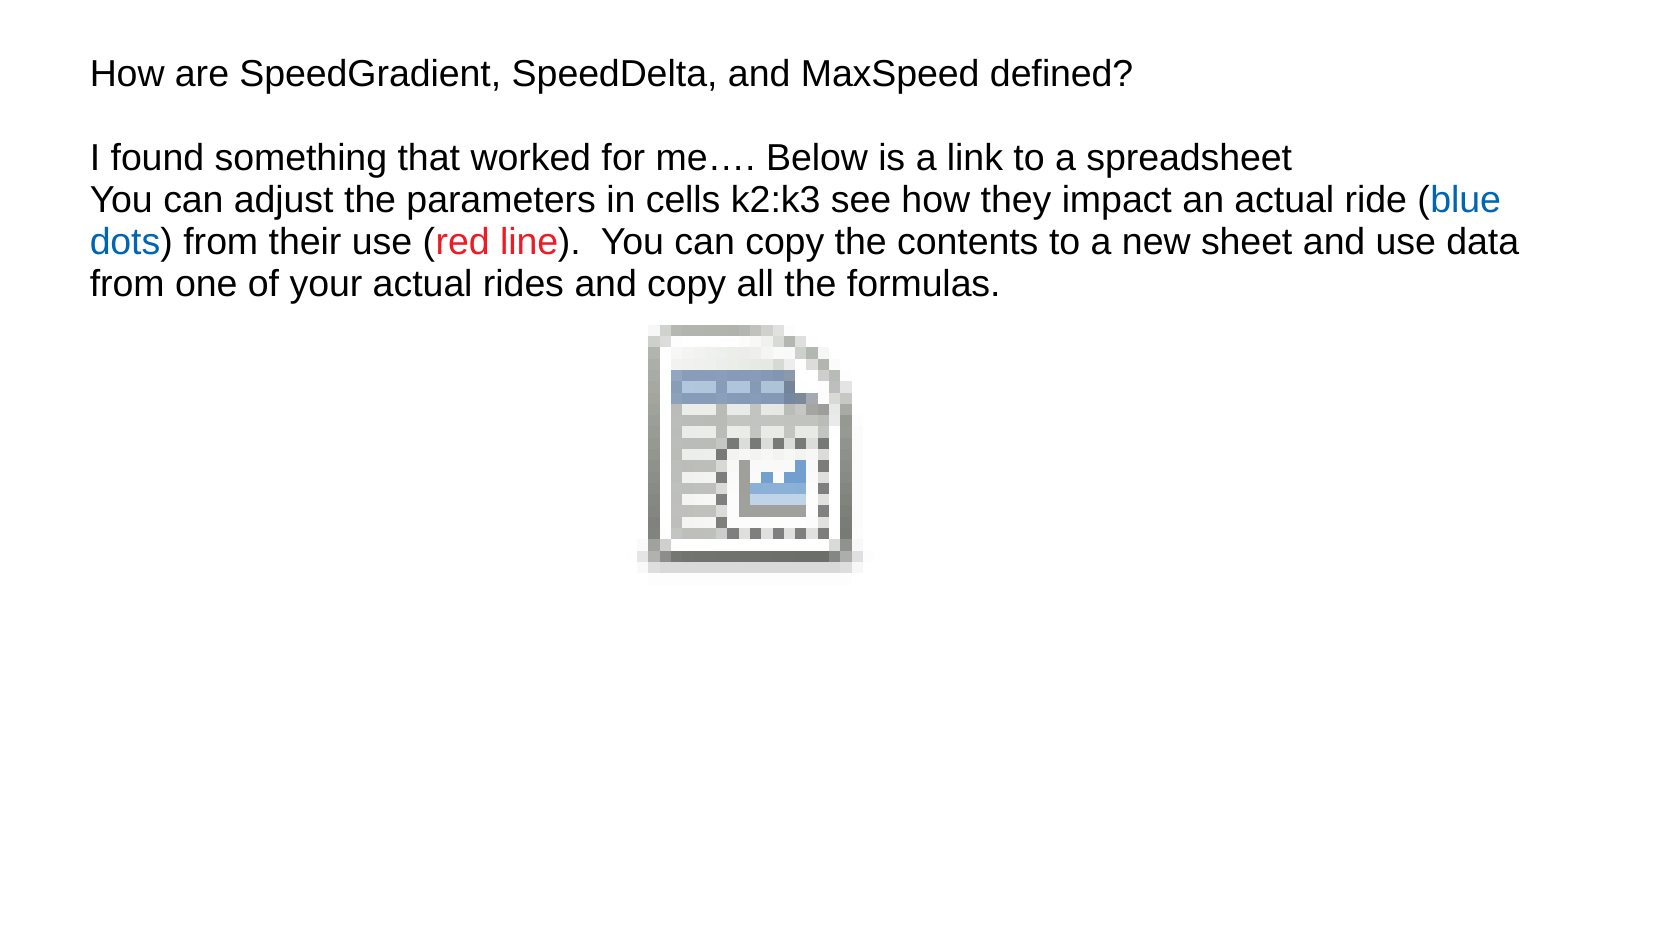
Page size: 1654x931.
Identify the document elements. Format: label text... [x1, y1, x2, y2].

chart [615, 315, 886, 586]
text_box How are SpeedGradient, SpeedDelta, and MaxSpeed defined? I found something that worked for me…. Below is a link to a spreadsheet You can adjust the parameters in cells k2:k3 see how they impact an actual ride (blue dots) from their use (red line). You can copy the contents to a new sheet and use data from one of your actual rides and copy all the formulas. [75, 45, 1576, 816]
